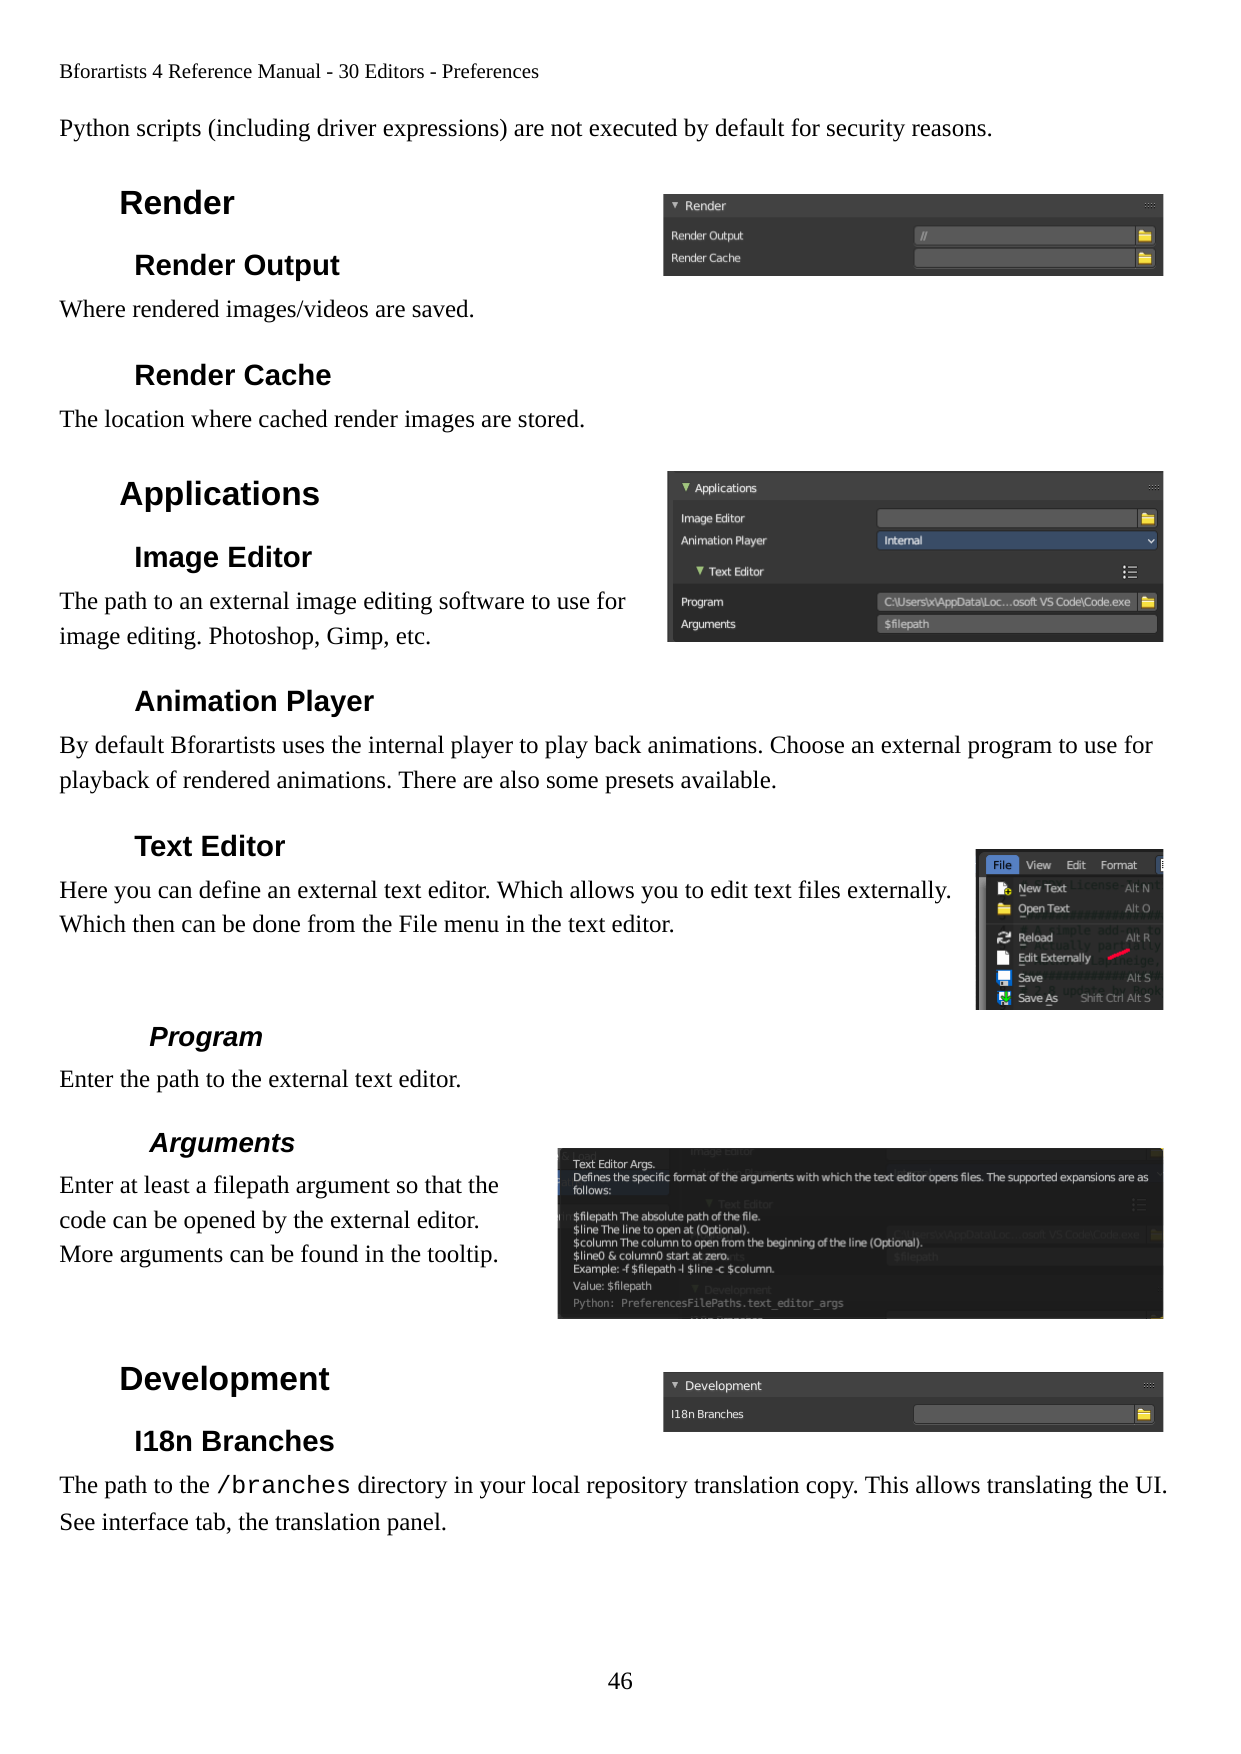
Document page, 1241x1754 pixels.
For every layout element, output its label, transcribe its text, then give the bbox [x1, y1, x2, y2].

picture [557, 1148, 1164, 1319]
text The path to the /branches directory in your local repository translation copy. This allows translating the UI. See interface tab, the translation panel. [59, 1470, 1181, 1536]
subtitle I18n Branches [59, 1424, 1181, 1458]
text The location where cached render images are stored. [59, 404, 1181, 433]
text Here you can define an external text editor. Which allows you to edit text files externally. Which then can be done from the File menu in the text editor. [59, 875, 975, 938]
subtitle Applications [59, 474, 667, 513]
subtitle Render [59, 182, 1181, 221]
subtitle Text Editor [59, 829, 1181, 862]
picture [663, 1372, 1164, 1432]
subtitle Animation Player [59, 684, 1181, 718]
subtitle Image Editor [59, 540, 667, 574]
subtitle Render Cache [59, 358, 1181, 392]
text Where rendered images/videos are saved. [59, 294, 1181, 323]
text Enter at least a filepath argument so that the code can be opened by the external editor. More arguments can be found in the tooltip. [59, 1170, 557, 1268]
text Enter the path to the external text editor. [59, 1064, 1181, 1093]
subtitle [1164, 474, 1181, 513]
picture [975, 849, 1164, 1010]
subtitle Program [59, 1020, 1181, 1052]
text The path to an external image editing software to use for image editing. Photoshop, Gimp, etc. [59, 586, 1181, 649]
picture [663, 194, 1164, 276]
subtitle [1164, 540, 1181, 574]
picture [667, 471, 1164, 642]
subtitle Development [59, 1358, 1181, 1397]
text Python scripts (including driver expressions) are not executed by default for security reasons. [59, 113, 1181, 141]
text By default Bforartists uses the internal player to play back animations. Choose an external program to use for playback of rendered animations. There are also some presets available. [59, 731, 1181, 794]
subtitle Arguments [59, 1126, 1181, 1158]
subtitle Render Output [59, 248, 1181, 282]
